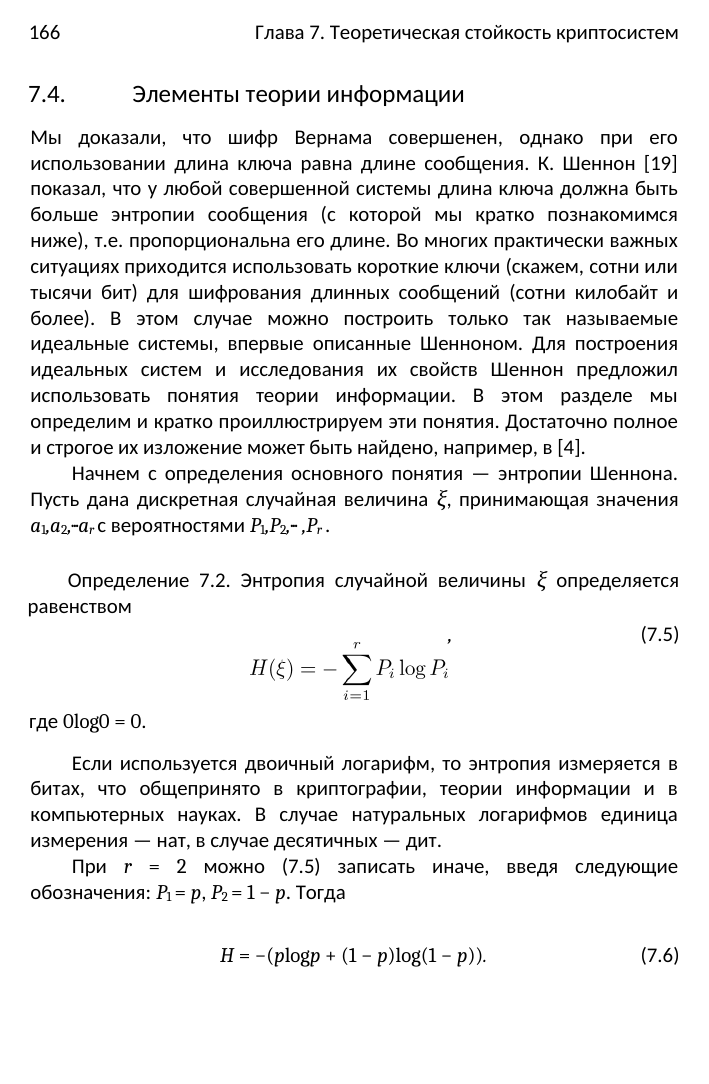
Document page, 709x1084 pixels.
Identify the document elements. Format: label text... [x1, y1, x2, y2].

text Мы доказали, что шифр Вернама совершенен, однако при его использовании длина ключа равна длине сообщения. К. Шеннон [19] показал, что у любой совершенной системы длина ключа должна быть больше энтропии сообщения (с которой мы кратко познакомимся ниже), т.е. пропорциональна его длине. Во многих практически важных ситуациях приходится использовать короткие ключи (скажем, сотни или тысячи бит) для шифрования длинных сообщений (сотни килобайт и более). В этом случае можно построить только так называемые идеальные системы, впервые описанные Шенноном. Для построения идеальных систем и исследования их свойств Шеннон предложил использовать понятия теории информации. В этом разделе мы определим и кратко проиллюстрируем эти понятия. Достаточно полное и строгое их изложение может быть найдено, например, в [4]. [30, 124, 679, 459]
text H = −(plogp + (1 − p)log(1 − p)). (7.6) [29, 940, 679, 968]
text Если используется двоичный логарифм, то энтропия измеряется в битах, что общепринято в криптографии, теории информации и в компьютерных науках. В случае натуральных логарифмов единица измерения — нат, в случае десятичных — дит. [30, 750, 679, 853]
text При r = 2 можно (7.5) записать иначе, введя следующие обозначения: P1 = p, P2 = 1 − p. Тогда [30, 854, 679, 905]
text 7.4. Элементы теории информации [28, 78, 679, 108]
text , (7.5) [29, 619, 679, 699]
text Начнем с определения основного понятия — энтропии Шеннона. Пусть дана дискретная случайная величина ξ, принимающая значения a1,a2,···ar с вероятностями P1,P2,··· ,Pr . [30, 460, 679, 537]
text где 0log0 = 0. [29, 708, 679, 733]
text Определение 7.2. Энтропия случайной величины ξ определяется равенством [27, 567, 679, 619]
